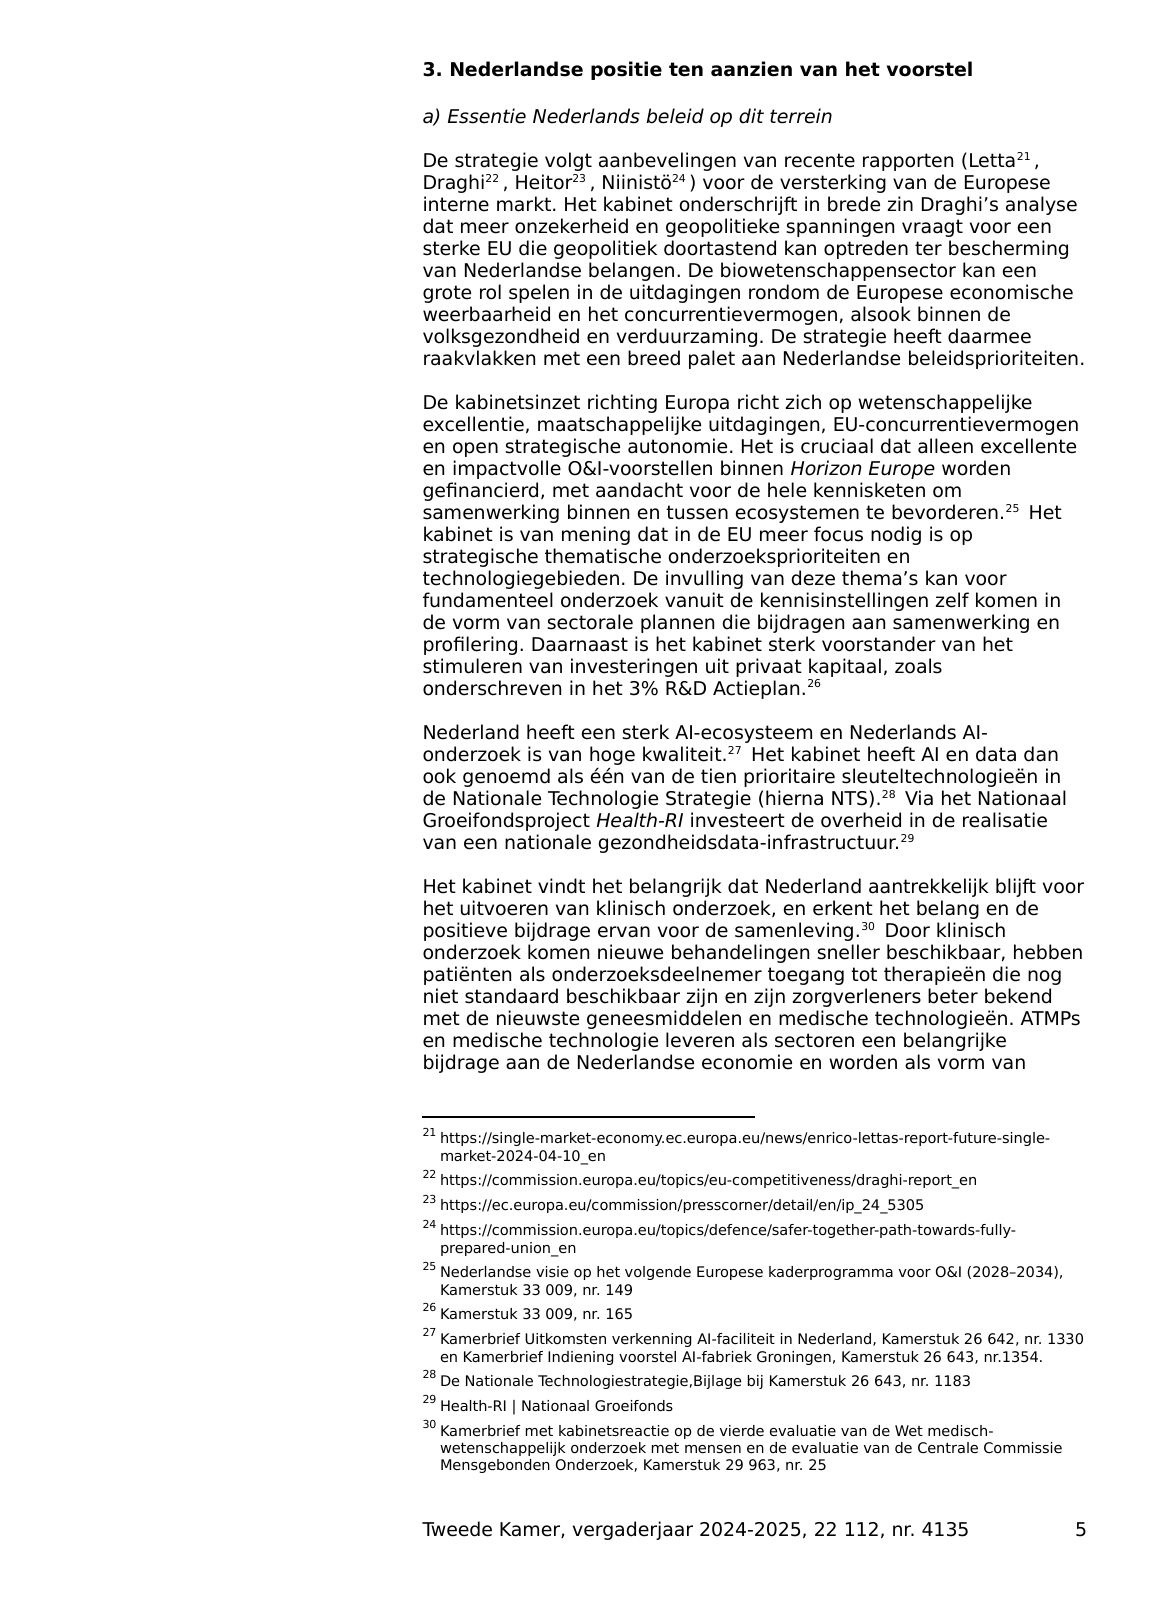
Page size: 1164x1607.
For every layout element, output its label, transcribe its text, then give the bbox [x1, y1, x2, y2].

text Kamerstuk 33 009, nr. 165 [422, 1302, 1087, 1324]
text https://ec.europa.eu/commission/presscorner/detail/en/ip_24_5305 [422, 1193, 1087, 1215]
subtitle 3. Nederlandse positie ten aanzien van het voorstel [422, 59, 1087, 81]
text https://single-market-economy.ec.europa.eu/news/enrico-lettas-report-future-single-market-2024-04-10_en [422, 1126, 1087, 1165]
text Kamerbrief met kabinetsreactie op de vierde evaluatie van de Wet medisch-wetenschappelijk onderzoek met mensen en de evaluatie van de Centrale Commissie Mensgebonden Onderzoek, Kamerstuk 29 963, nr. 25 [422, 1418, 1087, 1474]
text Nederlandse visie op het volgende Europese kaderprogramma voor O&I (2028–2034), Kamerstuk 33 009, nr. 149 [422, 1260, 1087, 1299]
text Kamerbrief Uitkomsten verkenning AI-faciliteit in Nederland, Kamerstuk 26 642, nr. 1330 en Kamerbrief Indiening voorstel AI-fabriek Groningen, Kamerstuk 26 643, nr.1354. [422, 1327, 1087, 1366]
text https://commission.europa.eu/topics/defence/safer-together-path-towards-fully-prepared-union_en [422, 1218, 1087, 1257]
subtitle a) Essentie Nederlands beleid op dit terrein [422, 106, 1087, 128]
text Het kabinet vindt het belangrijk dat Nederland aantrekkelijk blijft voor het uitvoeren van klinisch onderzoek, en erkent het belang en de positieve bijdrage ervan voor de samenleving. Door klinisch onderzoek komen nieuwe behandelingen sneller beschikbaar, hebben patiënten als onderzoeksdeelnemer toegang tot therapieën die nog niet standaard beschikbaar zijn en zijn zorgverleners beter bekend met de nieuwste geneesmiddelen en medische technologieën. ATMPs en medische technologie leveren als sectoren een belangrijke bijdrage aan de Nederlandse economie en worden als vorm van [422, 876, 1087, 1074]
text De Nationale Technologiestrategie,Bijlage bij Kamerstuk 26 643, nr. 1183 [422, 1368, 1087, 1391]
text De strategie volgt aanbevelingen van recente rapporten (Letta, Draghi, Heitor, Niinistö) voor de versterking van de Europese interne markt. Het kabinet onderschrijft in brede zin Draghi’s analyse dat meer onzekerheid en geopolitieke spanningen vraagt voor een sterke EU die geopolitiek doortastend kan optreden ter bescherming van Nederlandse belangen. De biowetenschappensector kan een grote rol spelen in de uitdagingen rondom de Europese economische weerbaarheid en het concurrentievermogen, alsook binnen de volksgezondheid en verduurzaming. De strategie heeft daarmee raakvlakken met een breed palet aan Nederlandse beleidsprioriteiten. [422, 150, 1087, 370]
text Nederland heeft een sterk AI-ecosysteem en Nederlands AI-onderzoek is van hoge kwaliteit. Het kabinet heeft AI en data dan ook genoemd als één van de tien prioritaire sleuteltechnologieën in de Nationale Technologie Strategie (hierna NTS). Via het Nationaal Groeifondsproject Health-RI investeert de overheid in de realisatie van een nationale gezondheidsdata-infrastructuur. [422, 722, 1087, 854]
text De kabinetsinzet richting Europa richt zich op wetenschappelijke excellentie, maatschappelijke uitdagingen, EU-concurrentievermogen en open strategische autonomie. Het is cruciaal dat alleen excellente en impactvolle O&I-voorstellen binnen Horizon Europe worden gefinancierd, met aandacht voor de hele kennisketen om samenwerking binnen en tussen ecosystemen te bevorderen. Het kabinet is van mening dat in de EU meer focus nodig is op strategische thematische onderzoeksprioriteiten en technologiegebieden. De invulling van deze thema’s kan voor fundamenteel onderzoek vanuit de kennisinstellingen zelf komen in de vorm van sectorale plannen die bijdragen aan samenwerking en profilering. Daarnaast is het kabinet sterk voorstander van het stimuleren van investeringen uit privaat kapitaal, zoals onderschreven in het 3% R&D Actieplan. [422, 392, 1087, 700]
text Health-RI | Nationaal Groeifonds [422, 1393, 1087, 1416]
text https://commission.europa.eu/topics/eu-competitiveness/draghi-report_en [422, 1168, 1087, 1190]
